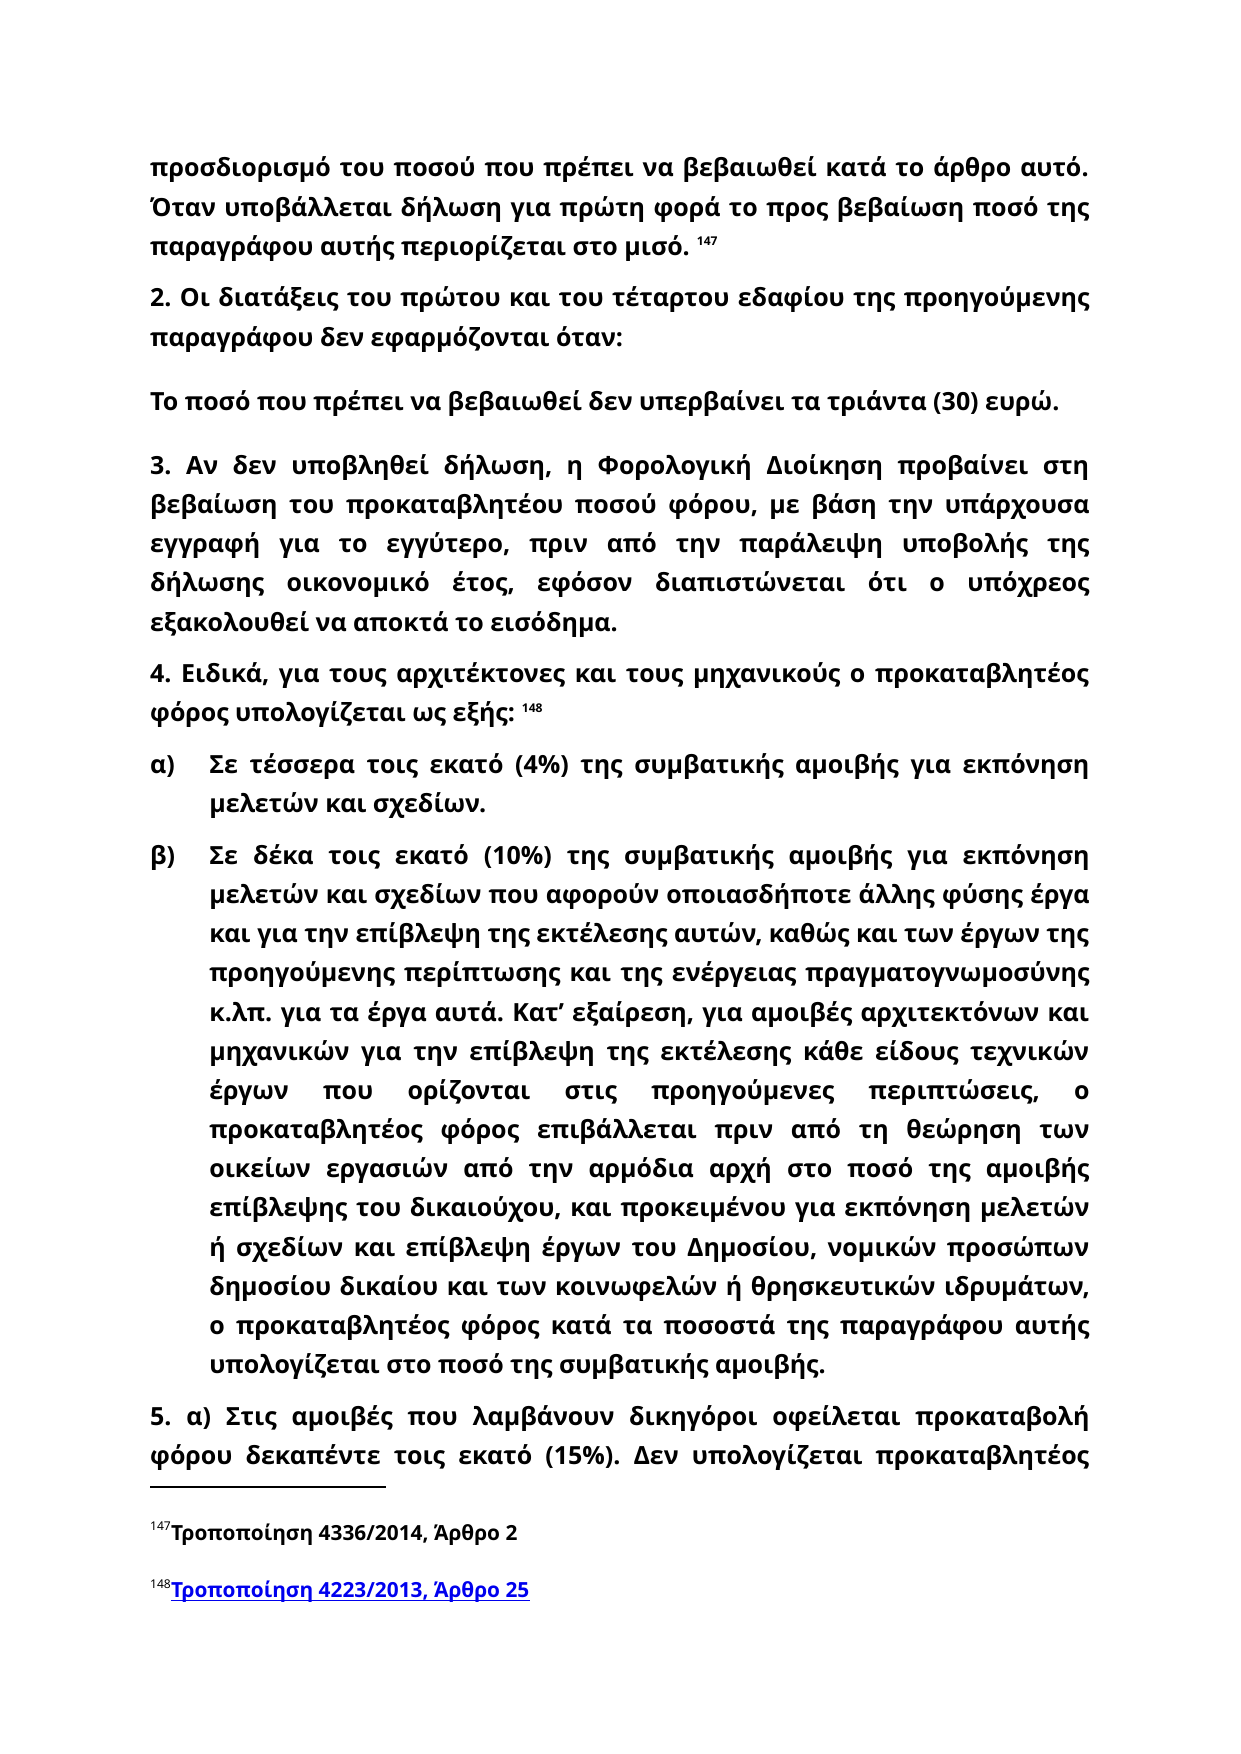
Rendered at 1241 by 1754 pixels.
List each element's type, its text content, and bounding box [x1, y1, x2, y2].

text Τροποποίηση 4336/2014, Άρθρο 2 [150, 1518, 1090, 1546]
text Τροποποίηση 4223/2013, Άρθρο 25 [150, 1576, 1090, 1604]
text 2. Οι διατάξεις του πρώτου και του τέταρτου εδαφίου της προηγούμενης παραγράφου δεν εφαρμόζονται όταν: [150, 280, 1090, 353]
text 3. Αν δεν υποβληθεί δήλωση, η Φορολογική Διοίκηση προβαίνει στη βεβαίωση του προκαταβλητέου ποσού φόρου, με βάση την υπάρχουσα εγγραφή για το εγγύτερο, πριν από την παράλειψη υποβολής της δήλωσης οικονομικό έτος, εφόσον διαπιστώνεται ότι ο υπόχρεος εξακολουθεί να αποκτά το εισόδημα. [150, 447, 1090, 638]
text Το ποσό που πρέπει να βεβαιωθεί δεν υπερβαίνει τα τριάντα (30) ευρώ. [150, 383, 1090, 417]
list α) Σε τέσσερα τοις εκατό (4%) της συμβατικής αμοιβής για εκπόνηση μελετών και σχεδίων. [150, 747, 1090, 820]
list β) Σε δέκα τοις εκατό (10%) της συμβατικής αμοιβής για εκπόνηση μελετών και σχεδίων που αφορούν οποιασδήποτε άλλης φύσης έργα και για την επίβλεψη της εκτέλεσης αυτών, καθώς και των έργων της προηγούμενης περίπτωσης και της ενέργειας πραγματογνωμοσύνης κ.λπ. για τα έργα αυτά. Κατ’ εξαίρεση, για αμοιβές αρχιτεκτόνων και μηχανικών για την επίβλεψη της εκτέλεσης κάθε είδους τεχνικών έργων που ορίζονται στις προηγούμενες περιπτώσεις, ο προκαταβλητέος φόρος επιβάλλεται πριν από τη θεώρηση των οικείων εργασιών από την αρμόδια αρχή στο ποσό της αμοιβής επίβλεψης του δικαιούχου, και προκειμένου για εκπόνηση μελετών ή σχεδίων και επίβλεψη έργων του Δημοσίου, νομικών προσώπων δημοσίου δικαίου και των κοινωφελών ή θρησκευτικών ιδρυμάτων, ο προκαταβλητέος φόρος κατά τα ποσοστά της παραγράφου αυτής υπολογίζεται στο ποσό της συμβατικής αμοιβής. [150, 837, 1090, 1381]
text 4. Ειδικά, για τους αρχιτέκτονες και τους μηχανικούς ο προκαταβλητέος φόρος υπολογίζεται ως εξής: [150, 656, 1090, 729]
text προσδιορισμό του ποσού που πρέπει να βεβαιωθεί κατά το άρθρο αυτό. Όταν υποβάλλεται δήλωση για πρώτη φορά το προς βεβαίωση ποσό της παραγράφου αυτής περιορίζεται στο μισό. [150, 150, 1090, 262]
text 5. α) Στις αμοιβές που λαμβάνουν δικηγόροι οφείλεται προκαταβολή φόρου δεκαπέντε τοις εκατό (15%). Δεν υπολογίζεται προκαταβλητέος [150, 1398, 1090, 1472]
